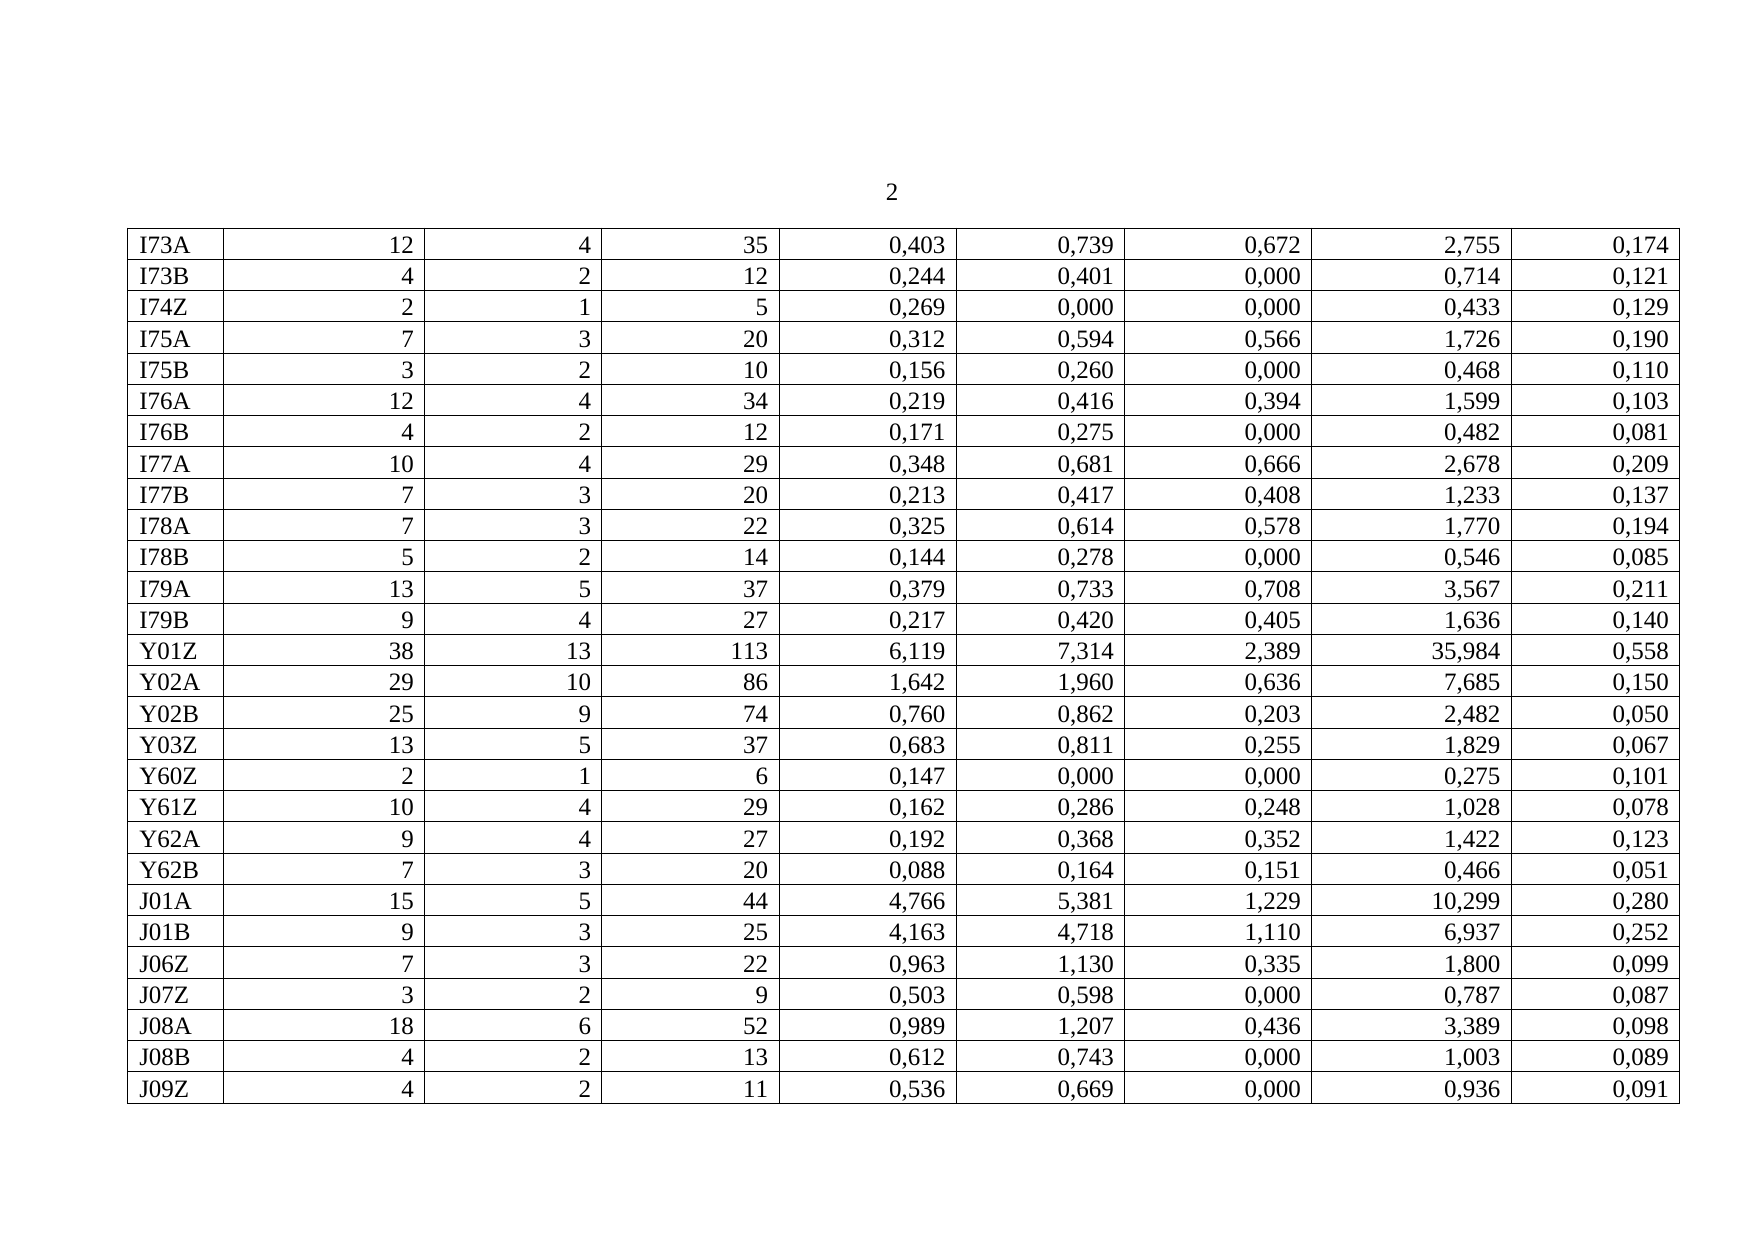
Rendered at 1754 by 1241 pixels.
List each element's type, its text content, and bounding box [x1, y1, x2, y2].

table_cell 0,217 [780, 604, 956, 634]
table_cell 0,436 [1125, 1010, 1311, 1040]
table_cell 0,708 [1125, 572, 1311, 602]
table_cell 22 [602, 947, 779, 977]
table_cell 9 [224, 604, 424, 634]
table_cell 29 [602, 791, 779, 821]
table_cell 0,137 [1512, 479, 1679, 509]
table_cell J09Z [128, 1072, 223, 1102]
table_cell 2,755 [1312, 229, 1511, 259]
table_cell 37 [602, 572, 779, 602]
table_cell 0,546 [1312, 541, 1511, 571]
table_cell 18 [224, 1010, 424, 1040]
table_cell 3 [425, 510, 601, 540]
table_cell 1,960 [957, 666, 1124, 696]
table_cell 0,087 [1512, 979, 1679, 1009]
table_cell Y62B [128, 854, 223, 884]
table_cell Y62A [128, 822, 223, 852]
table_cell 0,098 [1512, 1010, 1679, 1040]
table_cell 0,278 [957, 541, 1124, 571]
table_cell 0,482 [1312, 416, 1511, 446]
table_cell 6 [425, 1010, 601, 1040]
table_cell 1,233 [1312, 479, 1511, 509]
table_cell 0,050 [1512, 697, 1679, 727]
table_cell I77A [128, 447, 223, 477]
table_cell 12 [602, 416, 779, 446]
table_cell 4,766 [780, 885, 956, 915]
table_cell 10 [425, 666, 601, 696]
table_cell 0,787 [1312, 979, 1511, 1009]
table_cell 9 [602, 979, 779, 1009]
table_cell 44 [602, 885, 779, 915]
table_cell 38 [224, 635, 424, 665]
table_cell 4 [425, 229, 601, 259]
table_cell 0,405 [1125, 604, 1311, 634]
table_cell I78B [128, 541, 223, 571]
table_cell 3,567 [1312, 572, 1511, 602]
table_cell 7 [224, 322, 424, 352]
table_cell 20 [602, 479, 779, 509]
table_cell 0,612 [780, 1041, 956, 1071]
table_cell I78A [128, 510, 223, 540]
table_cell 0,171 [780, 416, 956, 446]
table_cell J01B [128, 916, 223, 946]
table_cell 25 [224, 697, 424, 727]
table_cell 0,683 [780, 729, 956, 759]
table_cell 2,482 [1312, 697, 1511, 727]
table_cell 0,000 [957, 291, 1124, 321]
table_cell 0,211 [1512, 572, 1679, 602]
table_cell I77B [128, 479, 223, 509]
table_cell 13 [224, 729, 424, 759]
table_cell 0,739 [957, 229, 1124, 259]
table_cell 4 [425, 822, 601, 852]
table_cell 7,314 [957, 635, 1124, 665]
table_cell 3 [224, 979, 424, 1009]
table_cell 1,599 [1312, 385, 1511, 415]
table_cell Y61Z [128, 791, 223, 821]
table_cell 10,299 [1312, 885, 1511, 915]
table_cell 6,119 [780, 635, 956, 665]
table_cell J06Z [128, 947, 223, 977]
table_cell 0,286 [957, 791, 1124, 821]
table_cell 4 [425, 385, 601, 415]
table_cell 7 [224, 479, 424, 509]
table_cell 0,714 [1312, 260, 1511, 290]
table_cell 2,678 [1312, 447, 1511, 477]
table_cell 1,130 [957, 947, 1124, 977]
table_cell 1,422 [1312, 822, 1511, 852]
table_cell Y02A [128, 666, 223, 696]
table_cell 0,103 [1512, 385, 1679, 415]
table_cell 0,078 [1512, 791, 1679, 821]
table_cell 7 [224, 947, 424, 977]
table_cell J01A [128, 885, 223, 915]
table_cell 15 [224, 885, 424, 915]
table_cell 0,174 [1512, 229, 1679, 259]
table_cell 1,770 [1312, 510, 1511, 540]
table_cell 7 [224, 510, 424, 540]
table_cell 27 [602, 822, 779, 852]
table_cell I73A [128, 229, 223, 259]
table_cell 0,051 [1512, 854, 1679, 884]
table_cell 3 [425, 947, 601, 977]
table_cell 0,147 [780, 760, 956, 790]
table_cell 0,000 [1125, 416, 1311, 446]
table_cell 34 [602, 385, 779, 415]
table_cell 2 [425, 979, 601, 1009]
table_cell 0,811 [957, 729, 1124, 759]
table_cell 0,150 [1512, 666, 1679, 696]
table_cell 4 [425, 604, 601, 634]
table_cell 10 [224, 791, 424, 821]
table_cell 0,151 [1125, 854, 1311, 884]
table_cell 0,420 [957, 604, 1124, 634]
table_cell 0,672 [1125, 229, 1311, 259]
table_cell 0,209 [1512, 447, 1679, 477]
table_cell 1,642 [780, 666, 956, 696]
table_cell 0,352 [1125, 822, 1311, 852]
table_cell 2 [224, 760, 424, 790]
table_cell 9 [224, 916, 424, 946]
table_cell 0,325 [780, 510, 956, 540]
table_cell 3 [425, 854, 601, 884]
table_cell 0,192 [780, 822, 956, 852]
table_cell 0,219 [780, 385, 956, 415]
table_cell 5 [425, 729, 601, 759]
table_cell 2,389 [1125, 635, 1311, 665]
table_cell 10 [224, 447, 424, 477]
table_cell 0,144 [780, 541, 956, 571]
table_cell 1,110 [1125, 916, 1311, 946]
table_cell 5 [425, 572, 601, 602]
table_cell 1,003 [1312, 1041, 1511, 1071]
table_cell 4,718 [957, 916, 1124, 946]
table_cell 4 [425, 791, 601, 821]
table_cell 7 [224, 854, 424, 884]
table_cell 0,335 [1125, 947, 1311, 977]
table_cell 0,862 [957, 697, 1124, 727]
table_cell 3 [425, 479, 601, 509]
table_cell 0,348 [780, 447, 956, 477]
table_cell 0,110 [1512, 354, 1679, 384]
table_cell 0,203 [1125, 697, 1311, 727]
table_cell 0,000 [1125, 541, 1311, 571]
table_cell 1,800 [1312, 947, 1511, 977]
table_cell 0,669 [957, 1072, 1124, 1102]
table_cell 2 [224, 291, 424, 321]
table_cell 27 [602, 604, 779, 634]
table_cell 0,252 [1512, 916, 1679, 946]
table_cell 0,433 [1312, 291, 1511, 321]
table_cell 0,760 [780, 697, 956, 727]
table_cell 0,578 [1125, 510, 1311, 540]
table_cell 4 [425, 447, 601, 477]
table_cell 2 [425, 541, 601, 571]
table_cell 0,244 [780, 260, 956, 290]
table_cell 0,000 [1125, 1072, 1311, 1102]
table_cell Y60Z [128, 760, 223, 790]
table_cell 5 [224, 541, 424, 571]
table_cell 0,081 [1512, 416, 1679, 446]
table_cell 6,937 [1312, 916, 1511, 946]
table_cell 20 [602, 322, 779, 352]
table_cell 0,280 [1512, 885, 1679, 915]
table_cell I76B [128, 416, 223, 446]
table_cell 3 [224, 354, 424, 384]
table_cell 35,984 [1312, 635, 1511, 665]
table_cell 10 [602, 354, 779, 384]
table_cell 1 [425, 291, 601, 321]
table_cell 0,598 [957, 979, 1124, 1009]
table_cell 0,936 [1312, 1072, 1511, 1102]
table_cell I74Z [128, 291, 223, 321]
table_cell 0,275 [957, 416, 1124, 446]
table_cell 13 [425, 635, 601, 665]
table_cell 0,275 [1312, 760, 1511, 790]
table_cell 0,099 [1512, 947, 1679, 977]
table_cell 5 [602, 291, 779, 321]
table_cell 0,129 [1512, 291, 1679, 321]
table_cell I75B [128, 354, 223, 384]
table_cell I76A [128, 385, 223, 415]
table_cell 0,558 [1512, 635, 1679, 665]
table_cell 1,829 [1312, 729, 1511, 759]
table_cell 0,248 [1125, 791, 1311, 821]
table_cell 12 [602, 260, 779, 290]
table_cell 4,163 [780, 916, 956, 946]
table_cell 0,368 [957, 822, 1124, 852]
table_cell 0,666 [1125, 447, 1311, 477]
table_cell I79A [128, 572, 223, 602]
table_cell 9 [425, 697, 601, 727]
table_cell 1,636 [1312, 604, 1511, 634]
table_cell 2 [425, 416, 601, 446]
table_cell 0,636 [1125, 666, 1311, 696]
table_cell I73B [128, 260, 223, 290]
table_cell 0,255 [1125, 729, 1311, 759]
table_cell I75A [128, 322, 223, 352]
table_cell 0,566 [1125, 322, 1311, 352]
table_cell 0,594 [957, 322, 1124, 352]
table_cell 0,000 [1125, 291, 1311, 321]
table_cell 0,401 [957, 260, 1124, 290]
table_cell 1 [425, 760, 601, 790]
table_cell 0,000 [1125, 760, 1311, 790]
table_cell 0,416 [957, 385, 1124, 415]
table_cell 3 [425, 916, 601, 946]
table_cell 6 [602, 760, 779, 790]
table_cell 0,162 [780, 791, 956, 821]
table_cell J08B [128, 1041, 223, 1071]
table_cell 25 [602, 916, 779, 946]
table_cell J08A [128, 1010, 223, 1040]
table_cell 0,085 [1512, 541, 1679, 571]
table_cell 0,067 [1512, 729, 1679, 759]
table_cell 11 [602, 1072, 779, 1102]
table_cell 1,726 [1312, 322, 1511, 352]
table_cell 0,733 [957, 572, 1124, 602]
table_cell 0,989 [780, 1010, 956, 1040]
table_cell 0,466 [1312, 854, 1511, 884]
table_cell 3,389 [1312, 1010, 1511, 1040]
table_cell 1,028 [1312, 791, 1511, 821]
table_cell Y03Z [128, 729, 223, 759]
table_cell 9 [224, 822, 424, 852]
table_cell 0,743 [957, 1041, 1124, 1071]
table_cell 0,260 [957, 354, 1124, 384]
table_cell 0,213 [780, 479, 956, 509]
table_cell 4 [224, 416, 424, 446]
table_cell 3 [425, 322, 601, 352]
table_cell 4 [224, 1041, 424, 1071]
table_cell 0,403 [780, 229, 956, 259]
table_cell 0,123 [1512, 822, 1679, 852]
table_cell 2 [425, 1041, 601, 1071]
table_cell 0,000 [957, 760, 1124, 790]
table_cell 0,614 [957, 510, 1124, 540]
table_cell 0,140 [1512, 604, 1679, 634]
table_cell 0,408 [1125, 479, 1311, 509]
table_cell 0,000 [1125, 260, 1311, 290]
table_cell 4 [224, 1072, 424, 1102]
table_cell 22 [602, 510, 779, 540]
table_cell 12 [224, 229, 424, 259]
table_cell 2 [425, 260, 601, 290]
table_cell 5,381 [957, 885, 1124, 915]
table_cell 0,164 [957, 854, 1124, 884]
table_cell 0,000 [1125, 354, 1311, 384]
table_cell 35 [602, 229, 779, 259]
table_cell 20 [602, 854, 779, 884]
table_cell 0,089 [1512, 1041, 1679, 1071]
table_cell 86 [602, 666, 779, 696]
table_cell 0,312 [780, 322, 956, 352]
table_cell 0,194 [1512, 510, 1679, 540]
table_cell 0,190 [1512, 322, 1679, 352]
table_cell 74 [602, 697, 779, 727]
table_cell 0,394 [1125, 385, 1311, 415]
table_cell 12 [224, 385, 424, 415]
table_cell 2 [425, 354, 601, 384]
table_cell 2 [425, 1072, 601, 1102]
table_cell 0,000 [1125, 979, 1311, 1009]
table_cell I79B [128, 604, 223, 634]
table_cell 5 [425, 885, 601, 915]
table_cell 0,121 [1512, 260, 1679, 290]
table_cell 0,101 [1512, 760, 1679, 790]
table_cell 0,417 [957, 479, 1124, 509]
table_cell 0,536 [780, 1072, 956, 1102]
table_cell 14 [602, 541, 779, 571]
table_cell Y01Z [128, 635, 223, 665]
table_cell 29 [224, 666, 424, 696]
table_cell 0,379 [780, 572, 956, 602]
table_cell 7,685 [1312, 666, 1511, 696]
table_cell 0,468 [1312, 354, 1511, 384]
table_cell 13 [602, 1041, 779, 1071]
table_cell 0,963 [780, 947, 956, 977]
table_cell 1,207 [957, 1010, 1124, 1040]
table_cell 0,269 [780, 291, 956, 321]
table_cell 0,156 [780, 354, 956, 384]
table_cell 0,503 [780, 979, 956, 1009]
table_cell 13 [224, 572, 424, 602]
table_cell 29 [602, 447, 779, 477]
table_cell Y02B [128, 697, 223, 727]
table_cell 1,229 [1125, 885, 1311, 915]
table_cell 0,091 [1512, 1072, 1679, 1102]
table_cell 0,681 [957, 447, 1124, 477]
table_cell 0,000 [1125, 1041, 1311, 1071]
table_cell J07Z [128, 979, 223, 1009]
table_cell 4 [224, 260, 424, 290]
table_cell 0,088 [780, 854, 956, 884]
table_cell 37 [602, 729, 779, 759]
table_cell 52 [602, 1010, 779, 1040]
table_cell 113 [602, 635, 779, 665]
